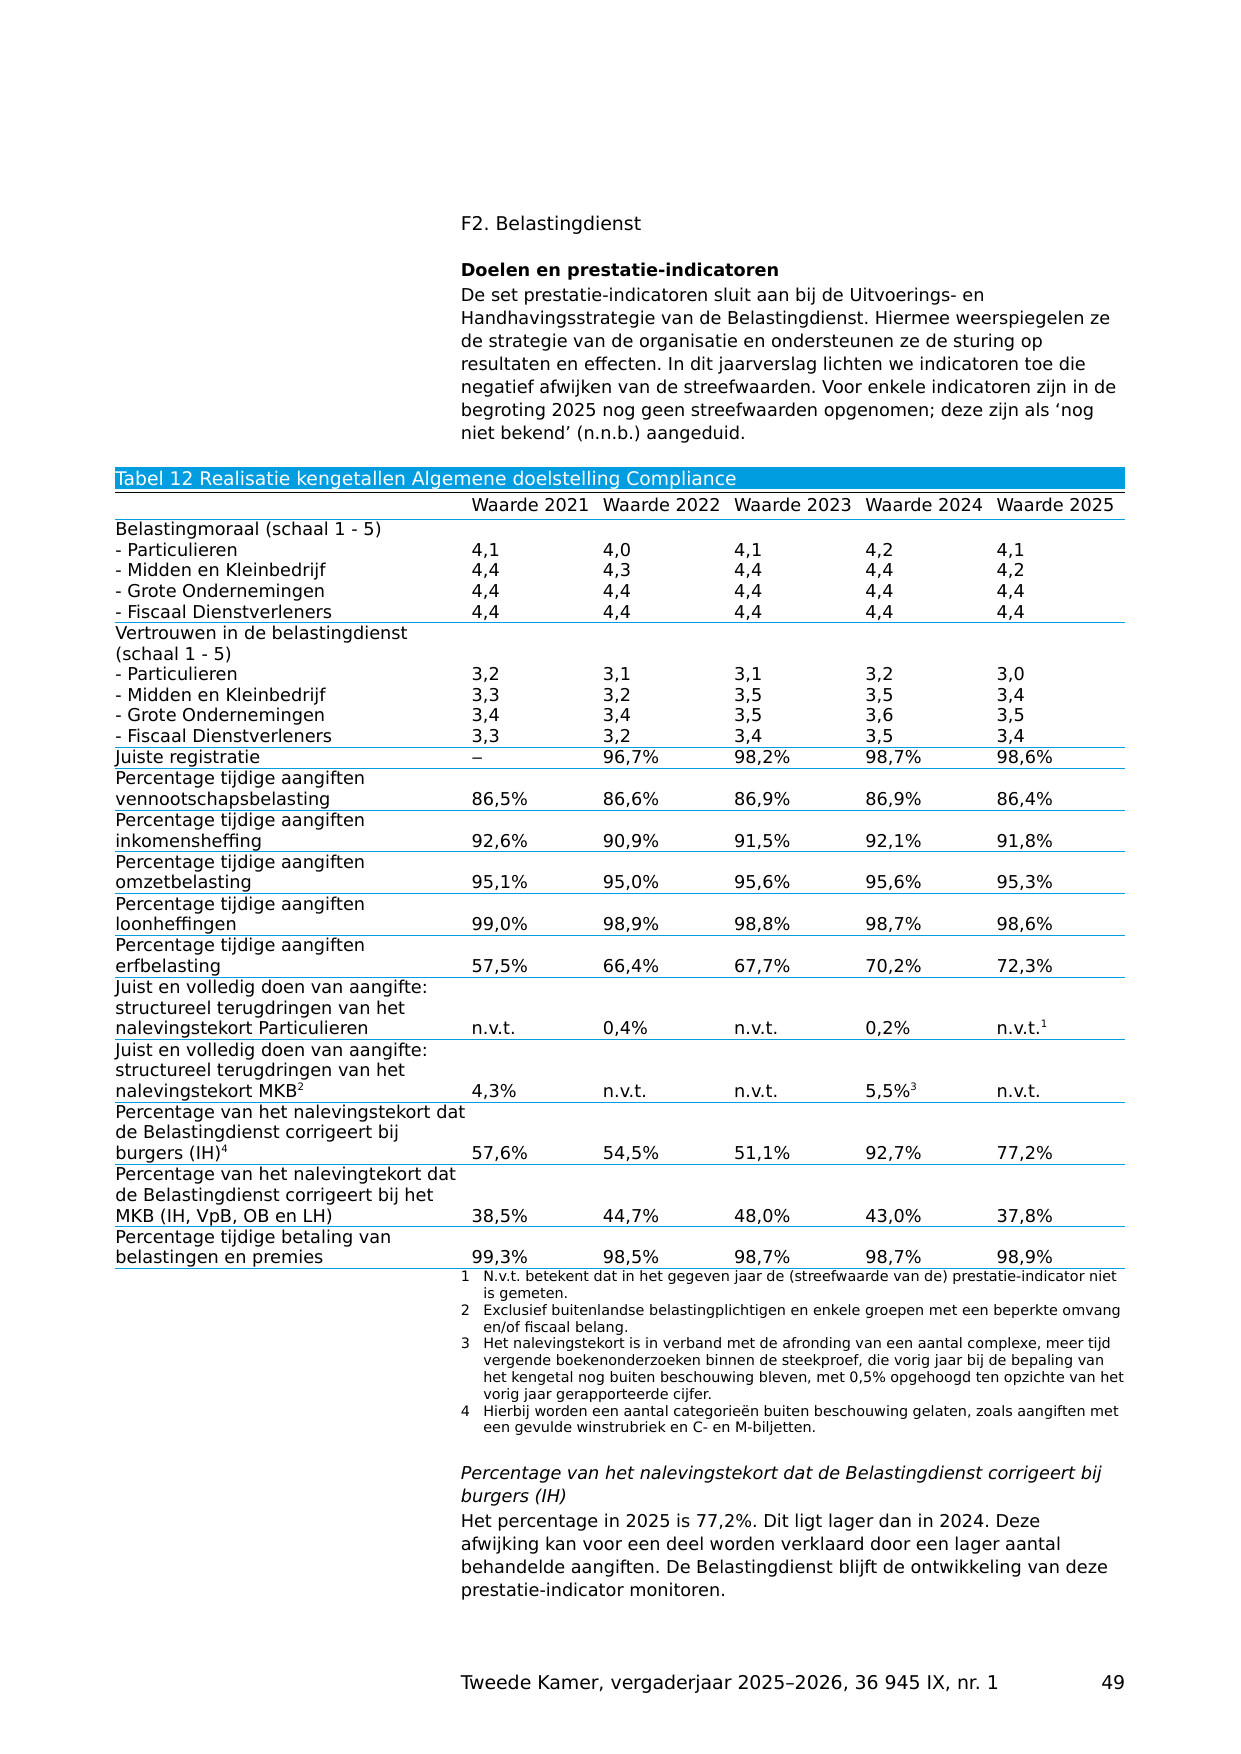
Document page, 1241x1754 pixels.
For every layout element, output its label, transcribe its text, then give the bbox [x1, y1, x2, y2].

table_cell Percentage van het nalevingtekort dat de Belastingdienst corrigeert bij het MKB (IH, VpB, OB en LH) [115, 1165, 468, 1226]
list Hierbij worden een aantal categorieën buiten beschouwing gelaten, zoals aangiften met een gevulde winstrubriek en C- en M-biljetten. [461, 1403, 1125, 1436]
table_cell 3,5 [731, 685, 862, 705]
title F2. Belastingdienst [461, 213, 1125, 235]
table_cell [862, 520, 993, 540]
table_cell 3,4 [600, 705, 731, 726]
table_cell 98,6% [994, 894, 1125, 935]
table_cell 92,7% [862, 1103, 993, 1164]
table_cell 4,4 [731, 602, 862, 622]
table_cell 95,1% [469, 852, 600, 893]
table_cell [469, 520, 600, 540]
text Doelen en prestatie-indicatoren [461, 258, 1125, 281]
table_cell 4,1 [994, 540, 1125, 560]
table_cell 86,4% [994, 769, 1125, 809]
table_cell [731, 623, 862, 664]
table_cell Waarde 2025 [994, 493, 1125, 519]
table_cell 3,3 [469, 726, 600, 747]
text Percentage van het nalevingstekort dat de Belastingdienst corrigeert bij burgers (IH) [461, 1461, 1125, 1507]
table_cell Vertrouwen in de belastingdienst (schaal 1 - 5) [115, 623, 468, 664]
table_cell 67,7% [731, 936, 862, 977]
table_cell Juiste registratie [115, 748, 468, 768]
table_cell 4,4 [862, 560, 993, 581]
table_cell 3,2 [600, 726, 731, 747]
table_cell 96,7% [600, 748, 731, 768]
table_cell 92,6% [469, 811, 600, 851]
table_cell [469, 623, 600, 664]
table_cell 3,1 [731, 664, 862, 685]
table_cell 0,4% [600, 978, 731, 1039]
table_cell - Particulieren [115, 664, 468, 685]
table_cell 4,0 [600, 540, 731, 560]
table_cell 98,5% [600, 1227, 731, 1268]
table_cell n.v.t. [469, 978, 600, 1039]
table_cell [862, 623, 993, 664]
table_cell 3,5 [994, 705, 1125, 726]
table_cell [731, 520, 862, 540]
table_cell 43,0% [862, 1165, 993, 1226]
table_cell Waarde 2023 [731, 493, 862, 519]
table_cell 5,5%3 [862, 1040, 993, 1101]
table_cell Belastingmoraal (schaal 1 - 5) [115, 520, 468, 540]
table_cell [115, 493, 468, 519]
table_cell 3,6 [862, 705, 993, 726]
table_cell 3,1 [600, 664, 731, 685]
table_cell 99,3% [469, 1227, 600, 1268]
table_cell 3,4 [469, 705, 600, 726]
table_cell 98,2% [731, 748, 862, 768]
table_cell - Fiscaal Dienstverleners [115, 602, 468, 622]
table_cell 86,9% [731, 769, 862, 809]
table_cell 3,5 [731, 705, 862, 726]
table_cell 4,3 [600, 560, 731, 581]
table_cell 3,5 [862, 726, 993, 747]
table_cell 4,3% [469, 1040, 600, 1101]
table_cell - Particulieren [115, 540, 468, 560]
table_cell 72,3% [994, 936, 1125, 977]
table_cell 51,1% [731, 1103, 862, 1164]
table_cell 4,4 [600, 602, 731, 622]
table_cell 86,5% [469, 769, 600, 809]
table_cell 4,4 [731, 581, 862, 602]
table_cell 92,1% [862, 811, 993, 851]
table_cell 95,3% [994, 852, 1125, 893]
table_cell 3,0 [994, 664, 1125, 685]
table_cell 4,2 [994, 560, 1125, 581]
table_cell 90,9% [600, 811, 731, 851]
table_cell 3,4 [994, 726, 1125, 747]
table_cell 98,9% [600, 894, 731, 935]
table_cell Percentage tijdige aangiften omzetbelasting [115, 852, 468, 893]
table_cell [600, 623, 731, 664]
table_cell 3,5 [862, 685, 993, 705]
table_cell 98,7% [862, 894, 993, 935]
table_cell 4,4 [862, 581, 993, 602]
table_cell 54,5% [600, 1103, 731, 1164]
table_cell [994, 520, 1125, 540]
table_cell - Midden en Kleinbedrijf [115, 685, 468, 705]
table_cell 48,0% [731, 1165, 862, 1226]
table_cell Waarde 2021 [469, 493, 600, 519]
table_cell 95,0% [600, 852, 731, 893]
table_cell 77,2% [994, 1103, 1125, 1164]
table_cell Percentage tijdige aangiften erfbelasting [115, 936, 468, 977]
table_cell 91,5% [731, 811, 862, 851]
table_cell 57,5% [469, 936, 600, 977]
table_cell ‒ [469, 748, 600, 768]
table_cell 3,4 [994, 685, 1125, 705]
table_cell 37,8% [994, 1165, 1125, 1226]
table_cell 4,4 [469, 581, 600, 602]
table_cell 4,4 [862, 602, 993, 622]
table_cell 95,6% [862, 852, 993, 893]
table_cell Juist en volledig doen van aangifte: structureel terugdringen van het nalevingstekort Particulieren [115, 978, 468, 1039]
table_cell 95,6% [731, 852, 862, 893]
table_cell 4,4 [994, 602, 1125, 622]
table_cell - Grote Ondernemingen [115, 705, 468, 726]
table_cell 86,6% [600, 769, 731, 809]
table_cell n.v.t. [600, 1040, 731, 1101]
list N.v.t. betekent dat in het gegeven jaar de (streefwaarde van de) prestatie-indicator niet is gemeten. [461, 1269, 1125, 1302]
table_cell 0,2% [862, 978, 993, 1039]
table_cell [994, 623, 1125, 664]
table_cell Juist en volledig doen van aangifte: structureel terugdringen van het nalevingstekort MKB2 [115, 1040, 468, 1101]
table_cell 4,4 [469, 602, 600, 622]
table_cell 4,1 [731, 540, 862, 560]
table_cell 4,1 [469, 540, 600, 560]
table_cell 99,0% [469, 894, 600, 935]
table_cell [600, 520, 731, 540]
table_cell Percentage van het nalevingstekort dat de Belastingdienst corrigeert bij burgers (IH)4 [115, 1103, 468, 1164]
table_cell 98,8% [731, 894, 862, 935]
table_cell 3,2 [600, 685, 731, 705]
table_cell - Fiscaal Dienstverleners [115, 726, 468, 747]
table_cell 4,4 [731, 560, 862, 581]
table_cell 4,4 [600, 581, 731, 602]
table_cell Percentage tijdige aangiften loonheffingen [115, 894, 468, 935]
table_cell n.v.t. [731, 978, 862, 1039]
table_cell 98,9% [994, 1227, 1125, 1268]
table_cell 70,2% [862, 936, 993, 977]
table_cell 38,5% [469, 1165, 600, 1226]
table_cell Percentage tijdige betaling van belastingen en premies [115, 1227, 468, 1268]
table_cell 66,4% [600, 936, 731, 977]
table_cell Waarde 2022 [600, 493, 731, 519]
table_cell 86,9% [862, 769, 993, 809]
table_cell 98,7% [862, 748, 993, 768]
table_cell - Grote Ondernemingen [115, 581, 468, 602]
table_cell 3,2 [469, 664, 600, 685]
table_cell 91,8% [994, 811, 1125, 851]
table_cell Percentage tijdige aangiften inkomensheffing [115, 811, 468, 851]
list Exclusief buitenlandse belastingplichtigen en enkele groepen met een beperkte omvang en/of fiscaal belang. [461, 1302, 1125, 1336]
table_cell 98,7% [862, 1227, 993, 1268]
table_cell 3,3 [469, 685, 600, 705]
table_cell Percentage tijdige aangiften vennootschapsbelasting [115, 769, 468, 809]
table_cell 98,6% [994, 748, 1125, 768]
text Het percentage in 2025 is 77,2%. Dit ligt lager dan in 2024. Deze afwijking kan voor een deel worden verklaard door een lager aantal behandelde aangiften. De Belastingdienst blijft de ontwikkeling van deze prestatie-indicator monitoren. [461, 1509, 1125, 1601]
table_cell - Midden en Kleinbedrijf [115, 560, 468, 581]
text De set prestatie-indicatoren sluit aan bij de Uitvoerings- en Handhavingsstrategie van de Belastingdienst. Hiermee weerspiegelen ze de strategie van de organisatie en ondersteunen ze de sturing op resultaten en effecten. In dit jaarverslag lichten we indicatoren toe die negatief afwijken van de streefwaarden. Voor enkele indicatoren zijn in de begroting 2025 nog geen streefwaarden opgenomen; deze zijn als ‘nog niet bekend’ (n.n.b.) aangeduid. [461, 283, 1125, 444]
table_cell 4,2 [862, 540, 993, 560]
table_cell 4,4 [994, 581, 1125, 602]
table_cell 57,6% [469, 1103, 600, 1164]
table_cell 3,4 [731, 726, 862, 747]
table_cell n.v.t.1 [994, 978, 1125, 1039]
table_cell 98,7% [731, 1227, 862, 1268]
table_cell n.v.t. [994, 1040, 1125, 1101]
list Het nalevingstekort is in verband met de afronding van een aantal complexe, meer tijd vergende boekenonderzoeken binnen de steekproef, die vorig jaar bij de bepaling van het kengetal nog buiten beschouwing bleven, met 0,5% opgehoogd ten opzichte van het vorig jaar gerapporteerde cijfer. [461, 1336, 1125, 1403]
table_cell 44,7% [600, 1165, 731, 1226]
table_cell 4,4 [469, 560, 600, 581]
table_cell Waarde 2024 [862, 493, 993, 519]
table_cell n.v.t. [731, 1040, 862, 1101]
table_cell 3,2 [862, 664, 993, 685]
